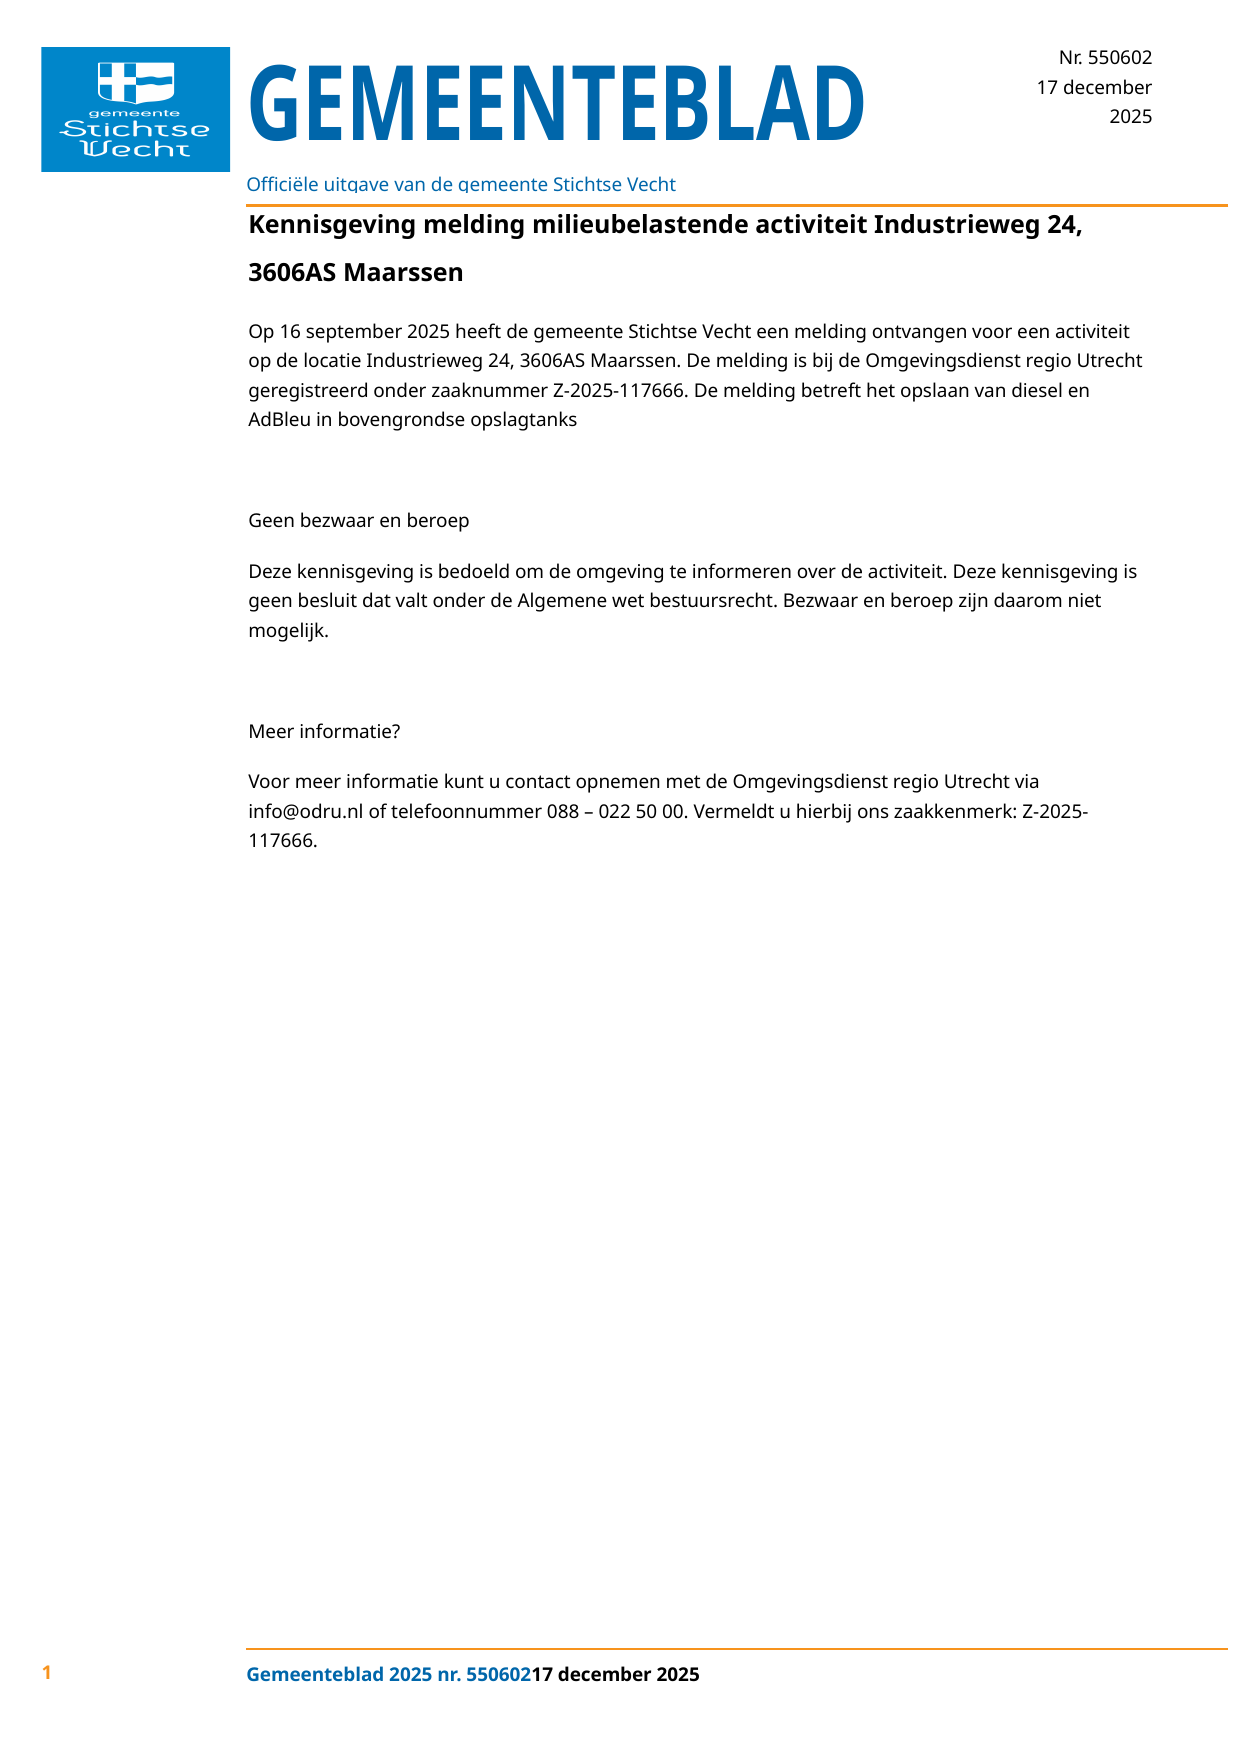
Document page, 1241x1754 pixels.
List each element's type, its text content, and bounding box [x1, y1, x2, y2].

text Op 16 september 2025 heeft de gemeente Stichtse Vecht een melding ontvangen voor een activiteit op de locatie Industrieweg 24, 3606AS Maarssen. De melding is bij de Omgevingsdienst regio Utrecht geregistreerd onder zaaknummer Z-2025-117666. De melding betreft het opslaan van diesel en AdBleu in bovengrondse opslagtanks [248, 318, 1152, 432]
picture [99, 63, 135, 101]
text Deze kennisgeving is bedoeld om de omgeving te informeren over de activiteit. Deze kennisgeving is geen besluit dat valt onder de Algemene wet bestuursrecht. Bezwaar en beroep zijn daarom niet mogelijk. [248, 558, 1152, 643]
text Geen bezwaar en beroep [248, 507, 1152, 533]
text Voor meer informatie kunt u contact opnemen met de Omgevingsdienst regio Utrecht via info@odru.nl of telefoonnummer 088 – 022 50 00. Vermeldt u hierbij ons zaakkenmerk: Z-2025-117666. [248, 768, 1152, 853]
text Meer informatie? [248, 718, 1152, 744]
text Kennisgeving melding milieubelastende activiteit Industrieweg 24, 3606AS Maarssen [248, 207, 1152, 288]
picture [137, 63, 174, 103]
